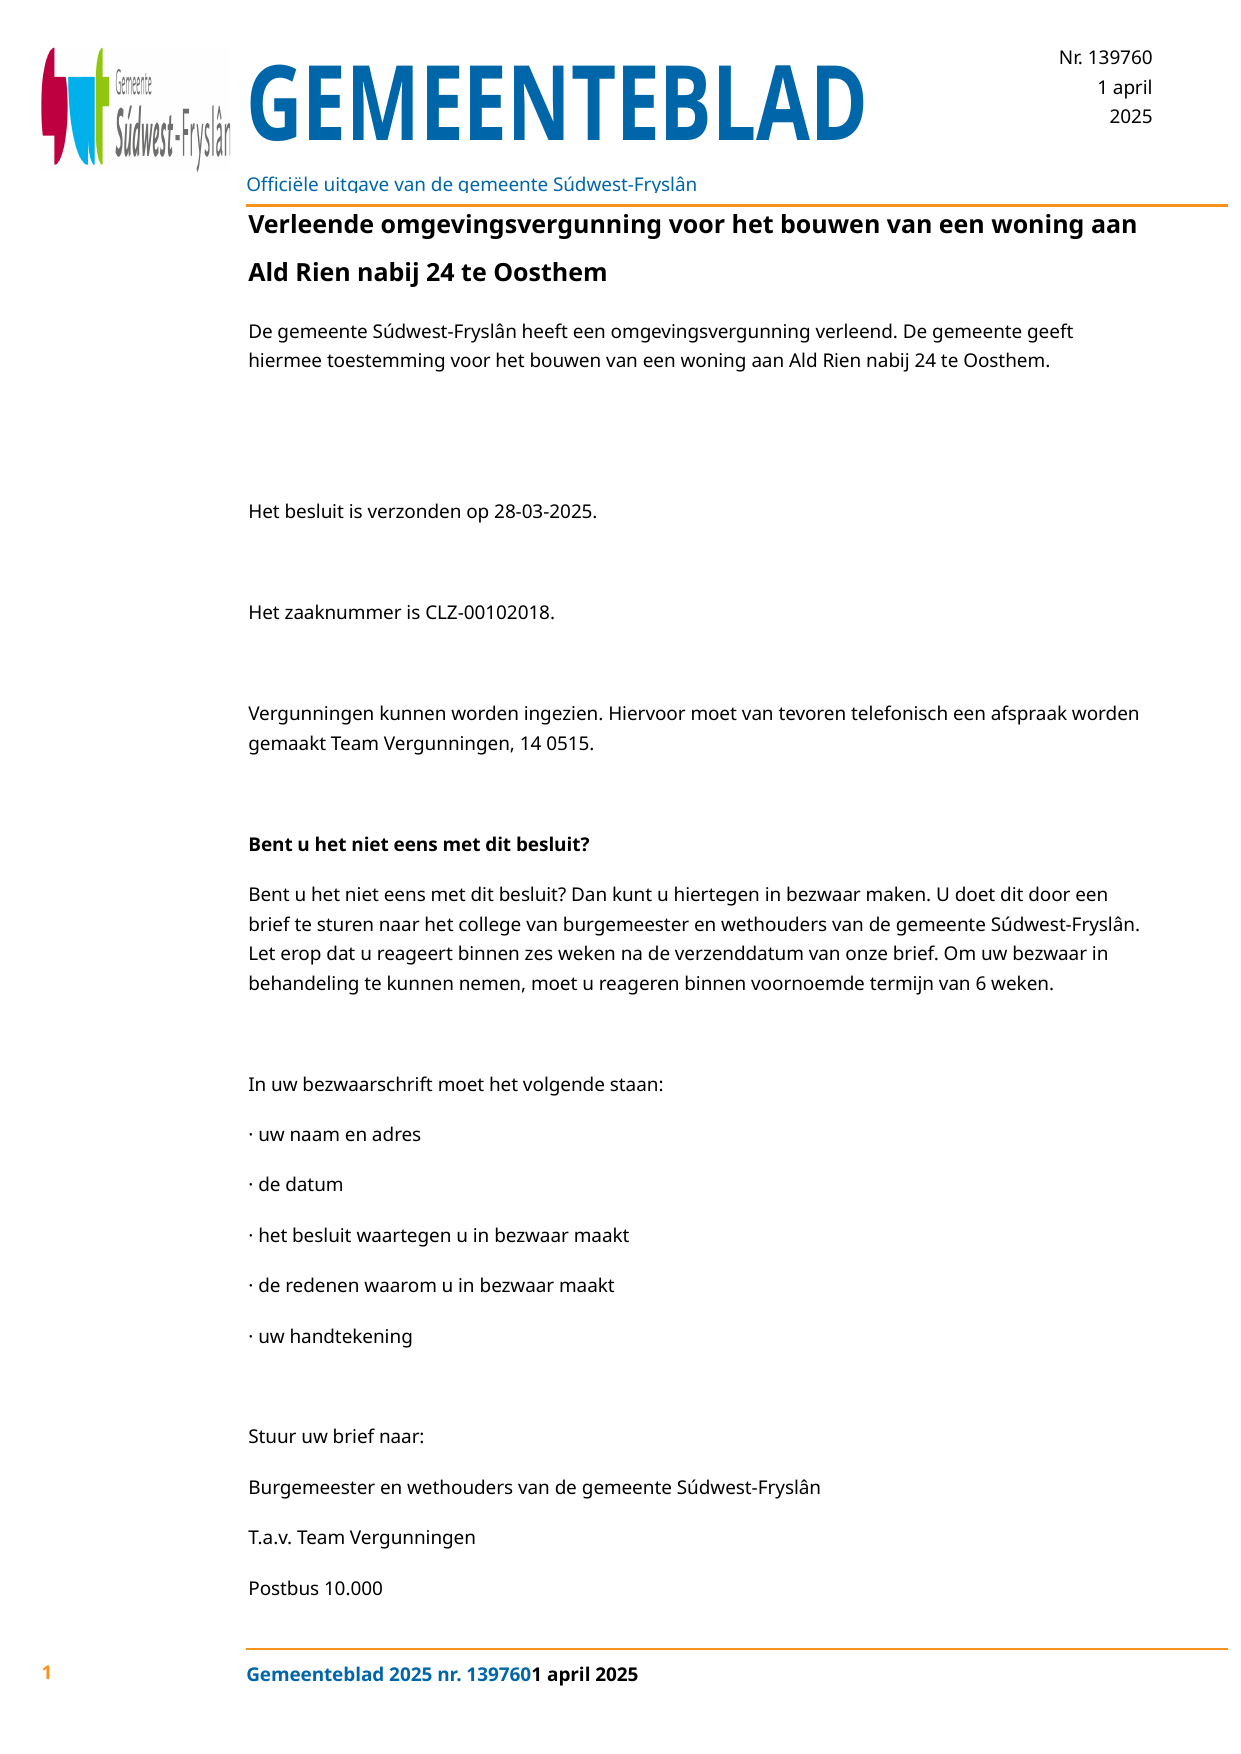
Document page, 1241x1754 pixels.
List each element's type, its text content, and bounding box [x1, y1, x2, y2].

text · uw handtekening [248, 1323, 1152, 1349]
text Burgemeester en wethouders van de gemeente Súdwest-Fryslân [248, 1474, 1152, 1500]
picture [41, 47, 231, 172]
text In uw bezwaarschrift moet het volgende staan: [248, 1071, 1152, 1097]
text Bent u het niet eens met dit besluit? Dan kunt u hiertegen in bezwaar maken. U doet dit door een brief te sturen naar het college van burgemeester en wethouders van de gemeente Súdwest-Fryslân. Let erop dat u reageert binnen zes weken na de verzenddatum van onze brief. Om uw bezwaar in behandeling te kunnen nemen, moet u reageren binnen voornoemde termijn van 6 weken. [248, 881, 1152, 996]
text Verleende omgevingsvergunning voor het bouwen van een woning aan Ald Rien nabij 24 te Oosthem [248, 207, 1152, 288]
text · het besluit waartegen u in bezwaar maakt [248, 1222, 1152, 1248]
text · uw naam en adres [248, 1121, 1152, 1147]
text Vergunningen kunnen worden ingezien. Hiervoor moet van tevoren telefonisch een afspraak worden gemaakt Team Vergunningen, 14 0515. [248, 700, 1152, 756]
text Bent u het niet eens met dit besluit? [248, 831, 1152, 857]
text · de datum [248, 1172, 1152, 1197]
text Stuur uw brief naar: [248, 1424, 1152, 1449]
text Het besluit is verzonden op 28-03-2025. [248, 499, 1152, 524]
text Postbus 10.000 [248, 1575, 1152, 1601]
text Het zaaknummer is CLZ-00102018. [248, 599, 1152, 625]
text · de redenen waarom u in bezwaar maakt [248, 1272, 1152, 1298]
text De gemeente Súdwest-Fryslân heeft een omgevingsvergunning verleend. De gemeente geeft hiermee toestemming voor het bouwen van een woning aan Ald Rien nabij 24 te Oosthem. [248, 318, 1152, 373]
text T.a.v. Team Vergunningen [248, 1524, 1152, 1550]
